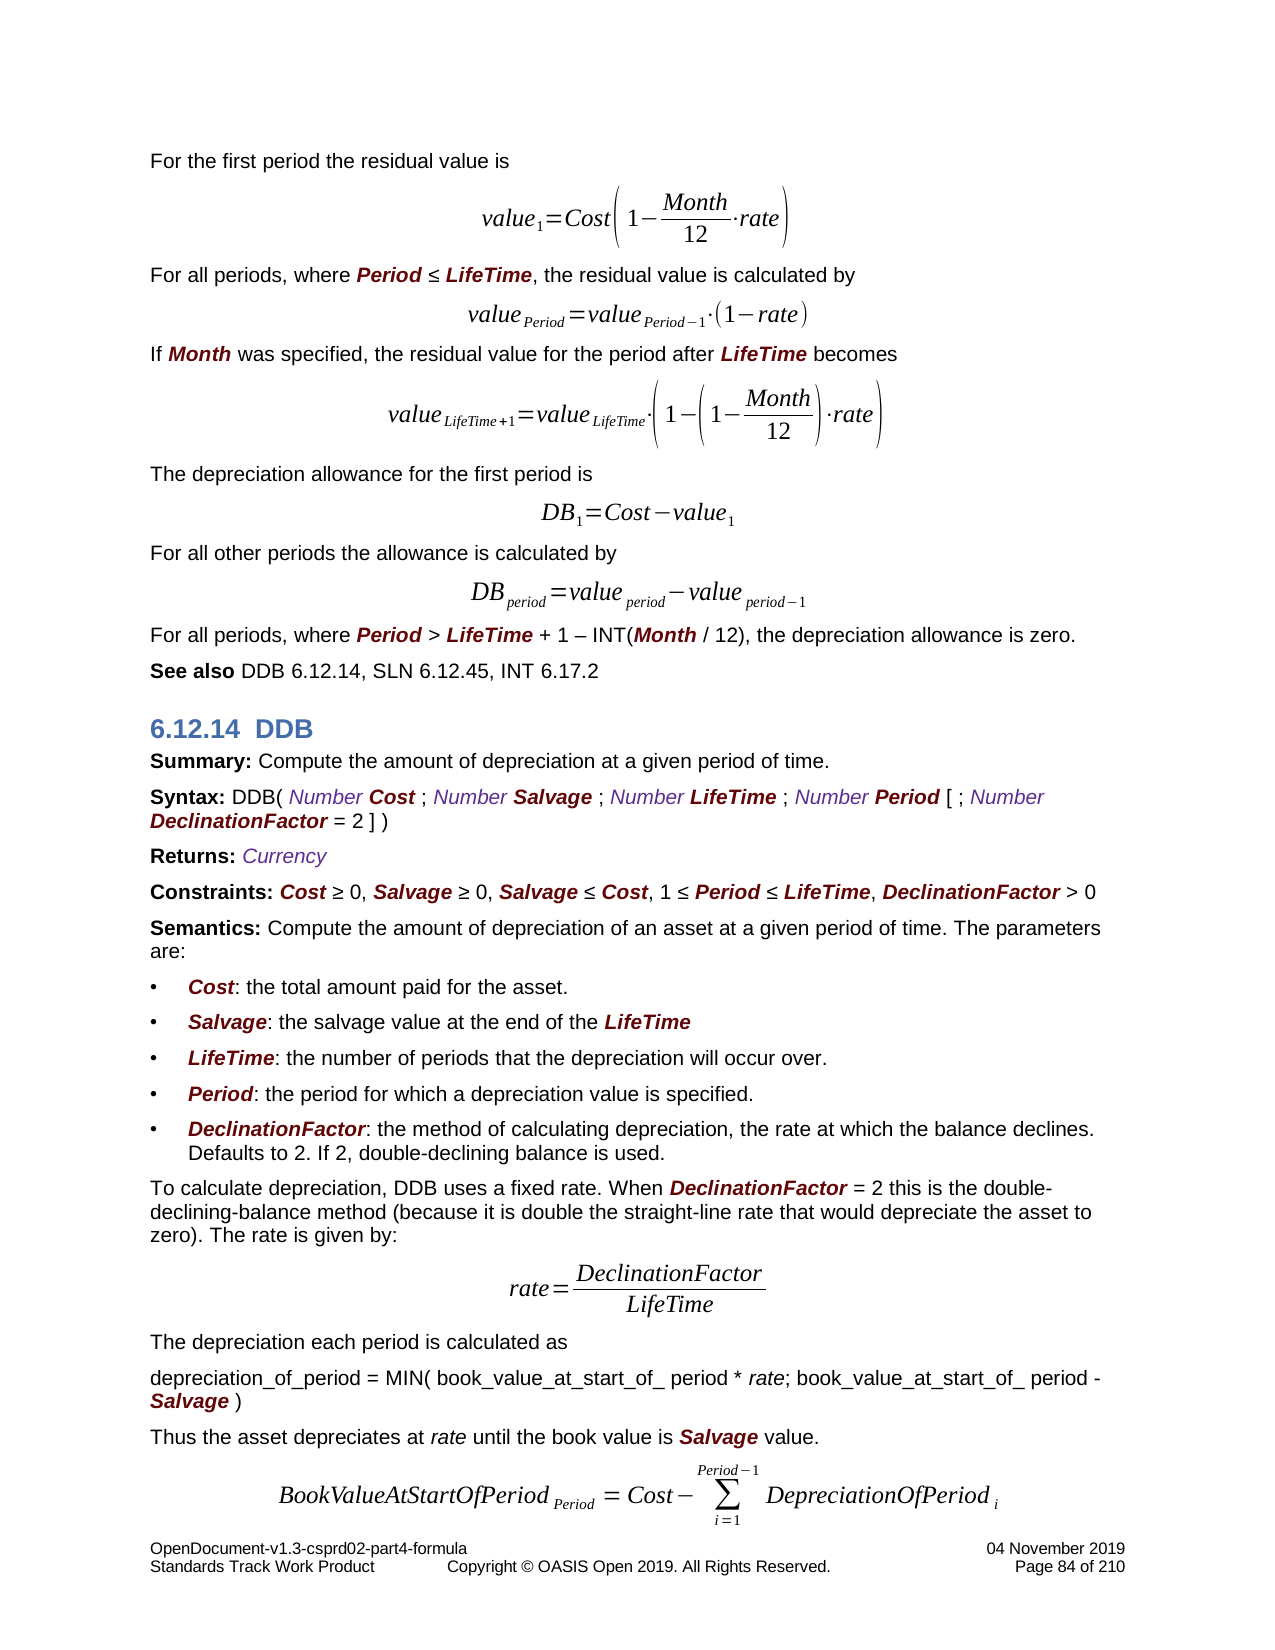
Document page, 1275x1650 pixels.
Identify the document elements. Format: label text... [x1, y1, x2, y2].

text See also DDB 6.12.14, SLN 6.12.45, INT 6.17.2 [150, 659, 1125, 683]
list LifeTime: the number of periods that the depreciation will occur over. [150, 1046, 1125, 1070]
text To calculate depreciation, DDB uses a fixed rate. When DeclinationFactor = 2 this is the double-declining-balance method (because it is double the straight-line rate that would depreciate the asset to zero). The rate is given by: [150, 1177, 1125, 1247]
subtitle DDB [150, 714, 1125, 744]
text For all periods, where Period > LifeTime + 1 – INT(Month / 12), the depreciation allowance is zero. [150, 624, 1125, 647]
text If Month was specified, the residual value for the period after LifeTime becomes [150, 343, 1125, 366]
text For the first period the residual value is [150, 150, 1125, 173]
text The depreciation each period is calculated as [150, 1331, 1125, 1354]
text Semantics: Compute the amount of depreciation of an asset at a given period of time. The parameters are: [150, 916, 1125, 963]
text Thus the asset depreciates at rate until the book value is Salvage value. [150, 1426, 1125, 1449]
list Cost: the total amount paid for the asset. [150, 975, 1125, 999]
list Period: the period for which a depreciation value is specified. [150, 1082, 1125, 1106]
text depreciation_of_period = MIN( book_value_at_start_of_ period * rate; book_value_at_start_of_ period - Salvage ) [150, 1366, 1125, 1413]
list Salvage: the salvage value at the end of the LifeTime [150, 1011, 1125, 1034]
text Constraints: Cost ≥ 0, Salvage ≥ 0, Salvage ≤ Cost, 1 ≤ Period ≤ LifeTime, DeclinationFactor > 0 [150, 880, 1125, 904]
text Syntax: DDB( Number Cost ; Number Salvage ; Number LifeTime ; Number Period [ ; Number DeclinationFactor = 2 ] ) [150, 786, 1125, 833]
text Summary: Compute the amount of depreciation at a given period of time. [150, 750, 1125, 773]
text For all other periods the allowance is calculated by [150, 542, 1125, 565]
list DeclinationFactor: the method of calculating depreciation, the rate at which the balance declines. Defaults to 2. If 2, double-declining balance is used. [150, 1118, 1125, 1165]
text Returns: Currency [150, 845, 1125, 868]
text For all periods, where Period ≤ LifeTime, the residual value is calculated by [150, 263, 1125, 287]
text The depreciation allowance for the first period is [150, 463, 1125, 486]
